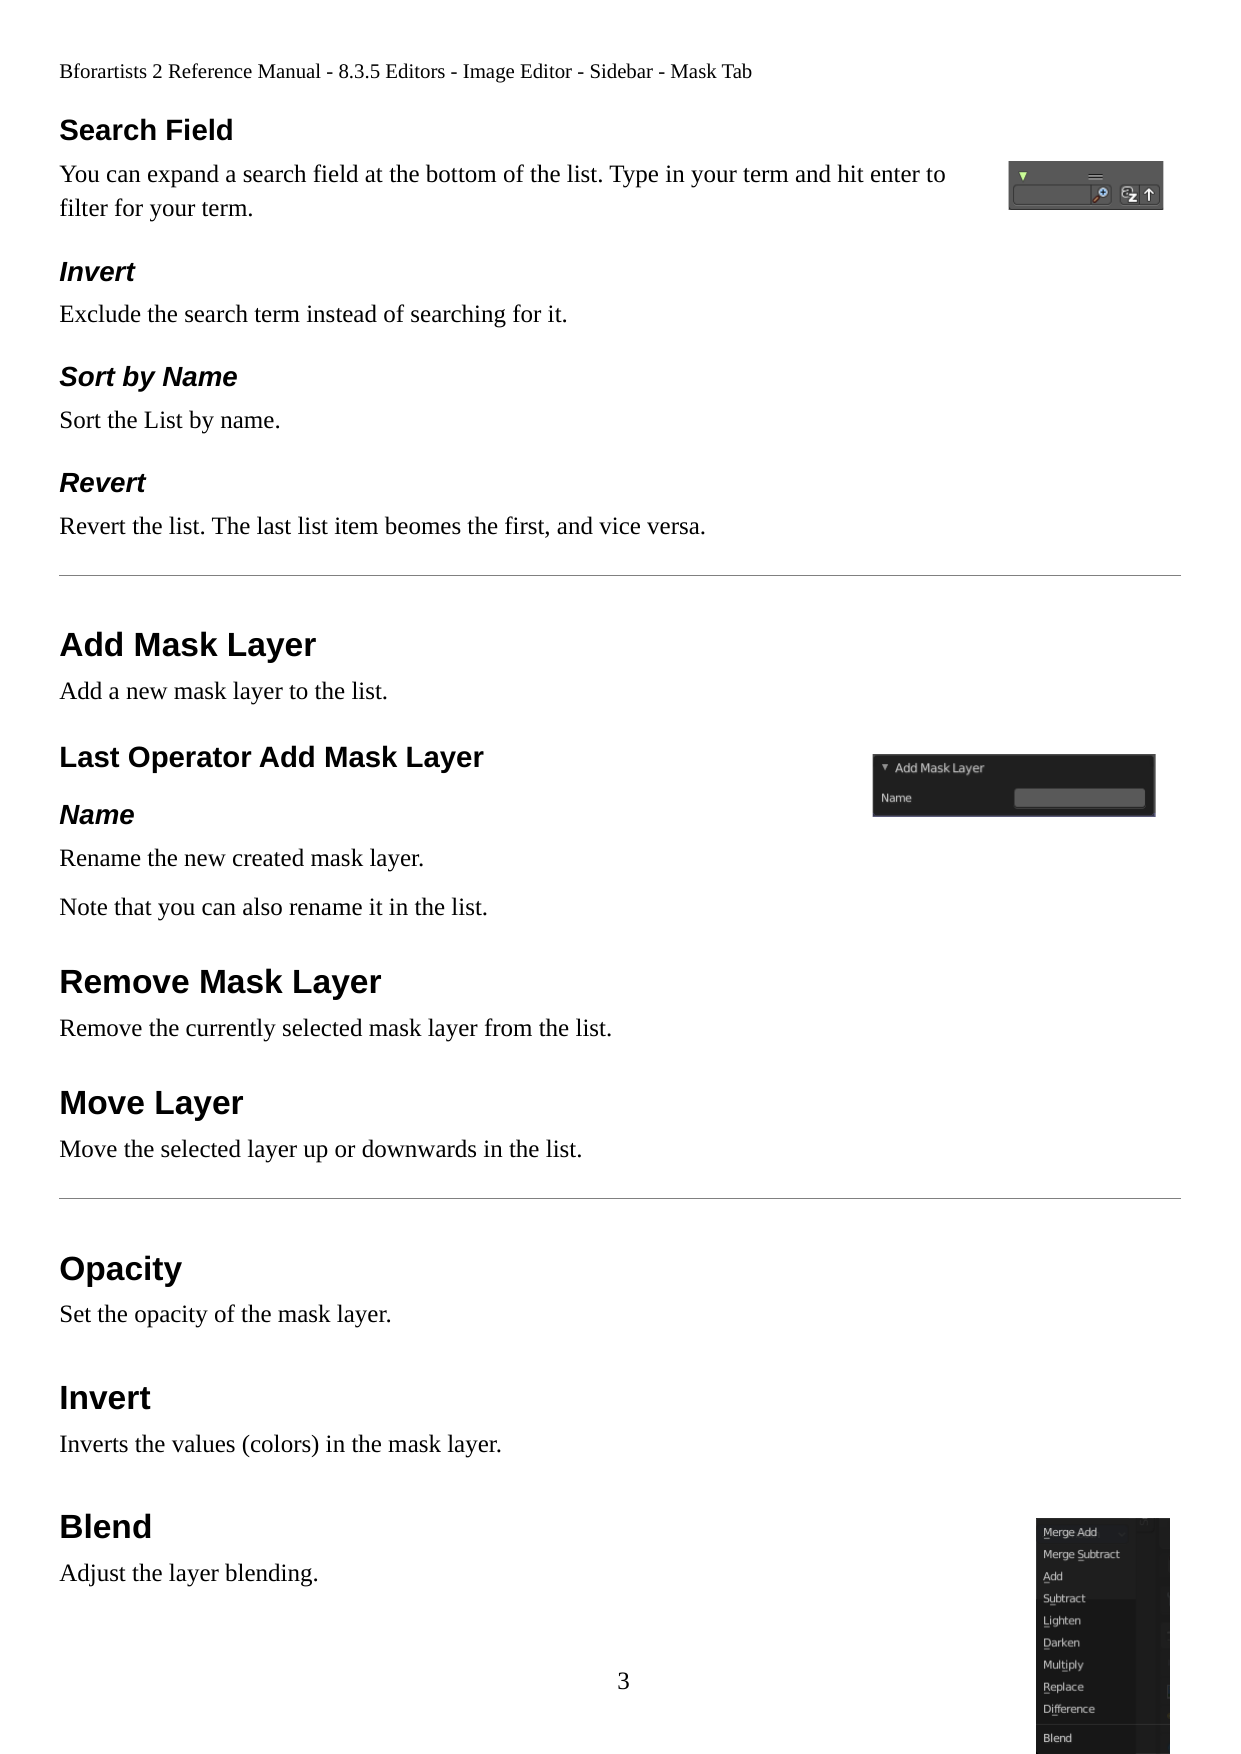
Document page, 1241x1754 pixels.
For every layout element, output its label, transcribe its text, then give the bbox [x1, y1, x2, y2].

list Set the opacity of the mask layer. [59, 1299, 1181, 1328]
text Sort the List by name. [59, 405, 1181, 434]
text Add a new mask layer to the list. [59, 676, 1181, 705]
subtitle Invert [59, 255, 1181, 287]
text Rename the new created mask layer. [59, 843, 1181, 872]
picture [1036, 1518, 1170, 1754]
subtitle Remove Mask Layer [59, 962, 1181, 1001]
subtitle Add Mask Layer [59, 625, 1181, 664]
subtitle Search Field [59, 113, 1181, 146]
subtitle Opacity [59, 1248, 1181, 1287]
text Exclude the search term instead of searching for it. [59, 299, 1181, 328]
subtitle Sort by Name [59, 361, 1181, 393]
text Remove the currently selected mask layer from the list. [59, 1013, 1181, 1042]
subtitle Move Layer [59, 1083, 1181, 1122]
text Revert the list. The last list item beomes the first, and vice versa. [59, 511, 1181, 540]
text You can expand a search field at the bottom of the list. Type in your term and hit enter to filter for your term. [59, 159, 1181, 222]
subtitle Invert [59, 1378, 1181, 1416]
subtitle Revert [59, 467, 1181, 499]
subtitle Blend [59, 1507, 1181, 1546]
list Adjust the layer blending. [59, 1558, 1036, 1587]
subtitle Name [59, 799, 1181, 831]
subtitle Last Operator Add Mask Layer [59, 740, 1181, 774]
picture [872, 754, 1156, 817]
list Inverts the values (colors) in the mask layer. [59, 1429, 1181, 1458]
text Note that you can also rename it in the list. [59, 892, 1181, 921]
text Move the selected layer up or downwards in the list. [59, 1134, 1181, 1163]
picture [1008, 161, 1164, 210]
